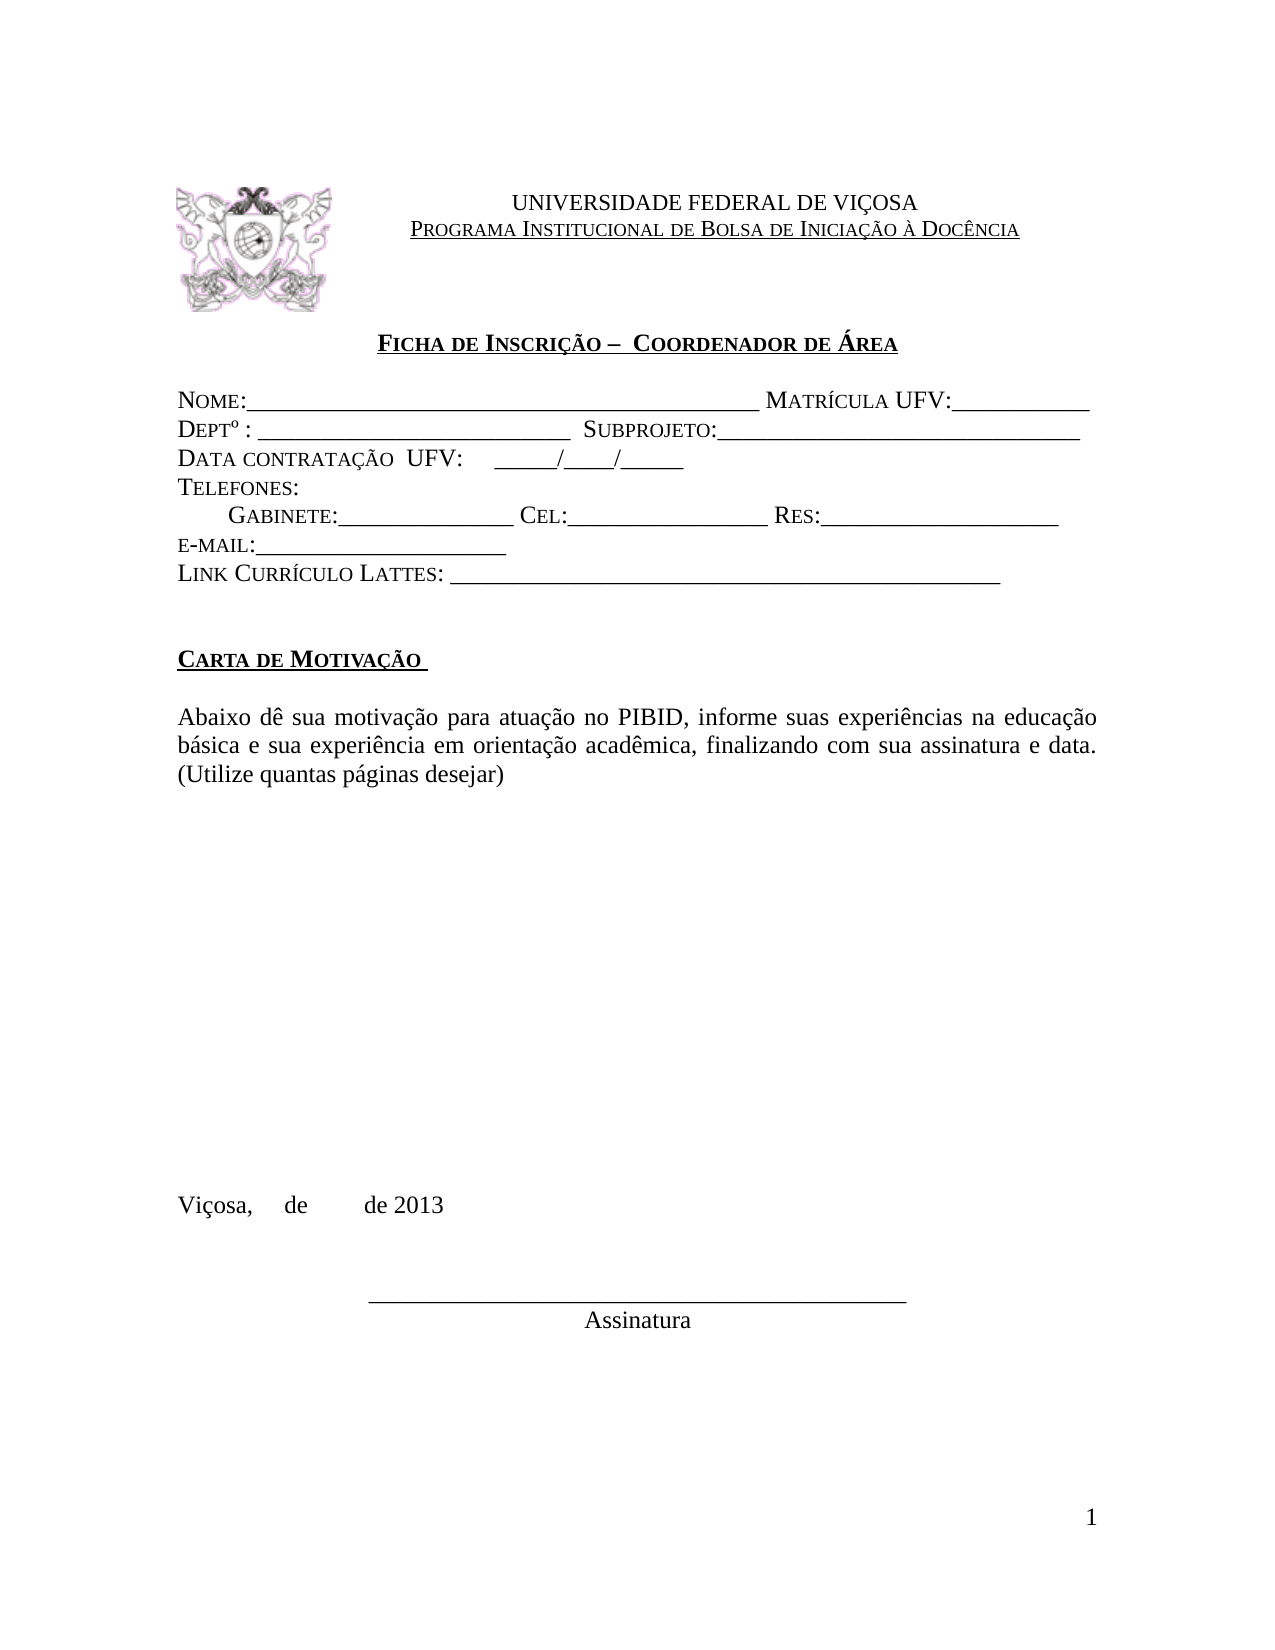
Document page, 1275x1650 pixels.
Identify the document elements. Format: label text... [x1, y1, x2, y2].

text UNIVERSIDADE FEDERAL DE VIÇOSA [326, 189, 1098, 215]
text [183, 189, 241, 203]
text Link Currículo Lattes: ____________________________________________ [177, 558, 1098, 587]
text Gabinete:______________ Cel:________________ Res:___________________ [222, 500, 1098, 529]
text [265, 189, 323, 203]
text Viçosa, de de 2013 [177, 1190, 1098, 1219]
text Ficha de Inscrição – Coordenador de Área [177, 328, 1098, 357]
text Deptº : _________________________ Subprojeto:_____________________________ [177, 414, 1098, 443]
text Programa Institucional de Bolsa de Iniciação à Docência [307, 215, 1098, 242]
text Abaixo dê sua motivação para atuação no PIBID, informe suas experiências na educação básica e sua experiência em orientação acadêmica, finalizando com sua assinatura e data. (Utilize quantas páginas desejar) [177, 702, 1098, 788]
text Data contratação UFV: _____/____/_____ [177, 443, 1098, 472]
text ___________________________________________ Assinatura [177, 1277, 1098, 1334]
subtitle Carta de Motivação [177, 644, 1098, 673]
text e-mail:____________________ [177, 529, 1098, 558]
text Telefones: [177, 472, 1098, 500]
text Nome:_________________________________________ Matrícula UFV:___________ [177, 385, 1098, 414]
